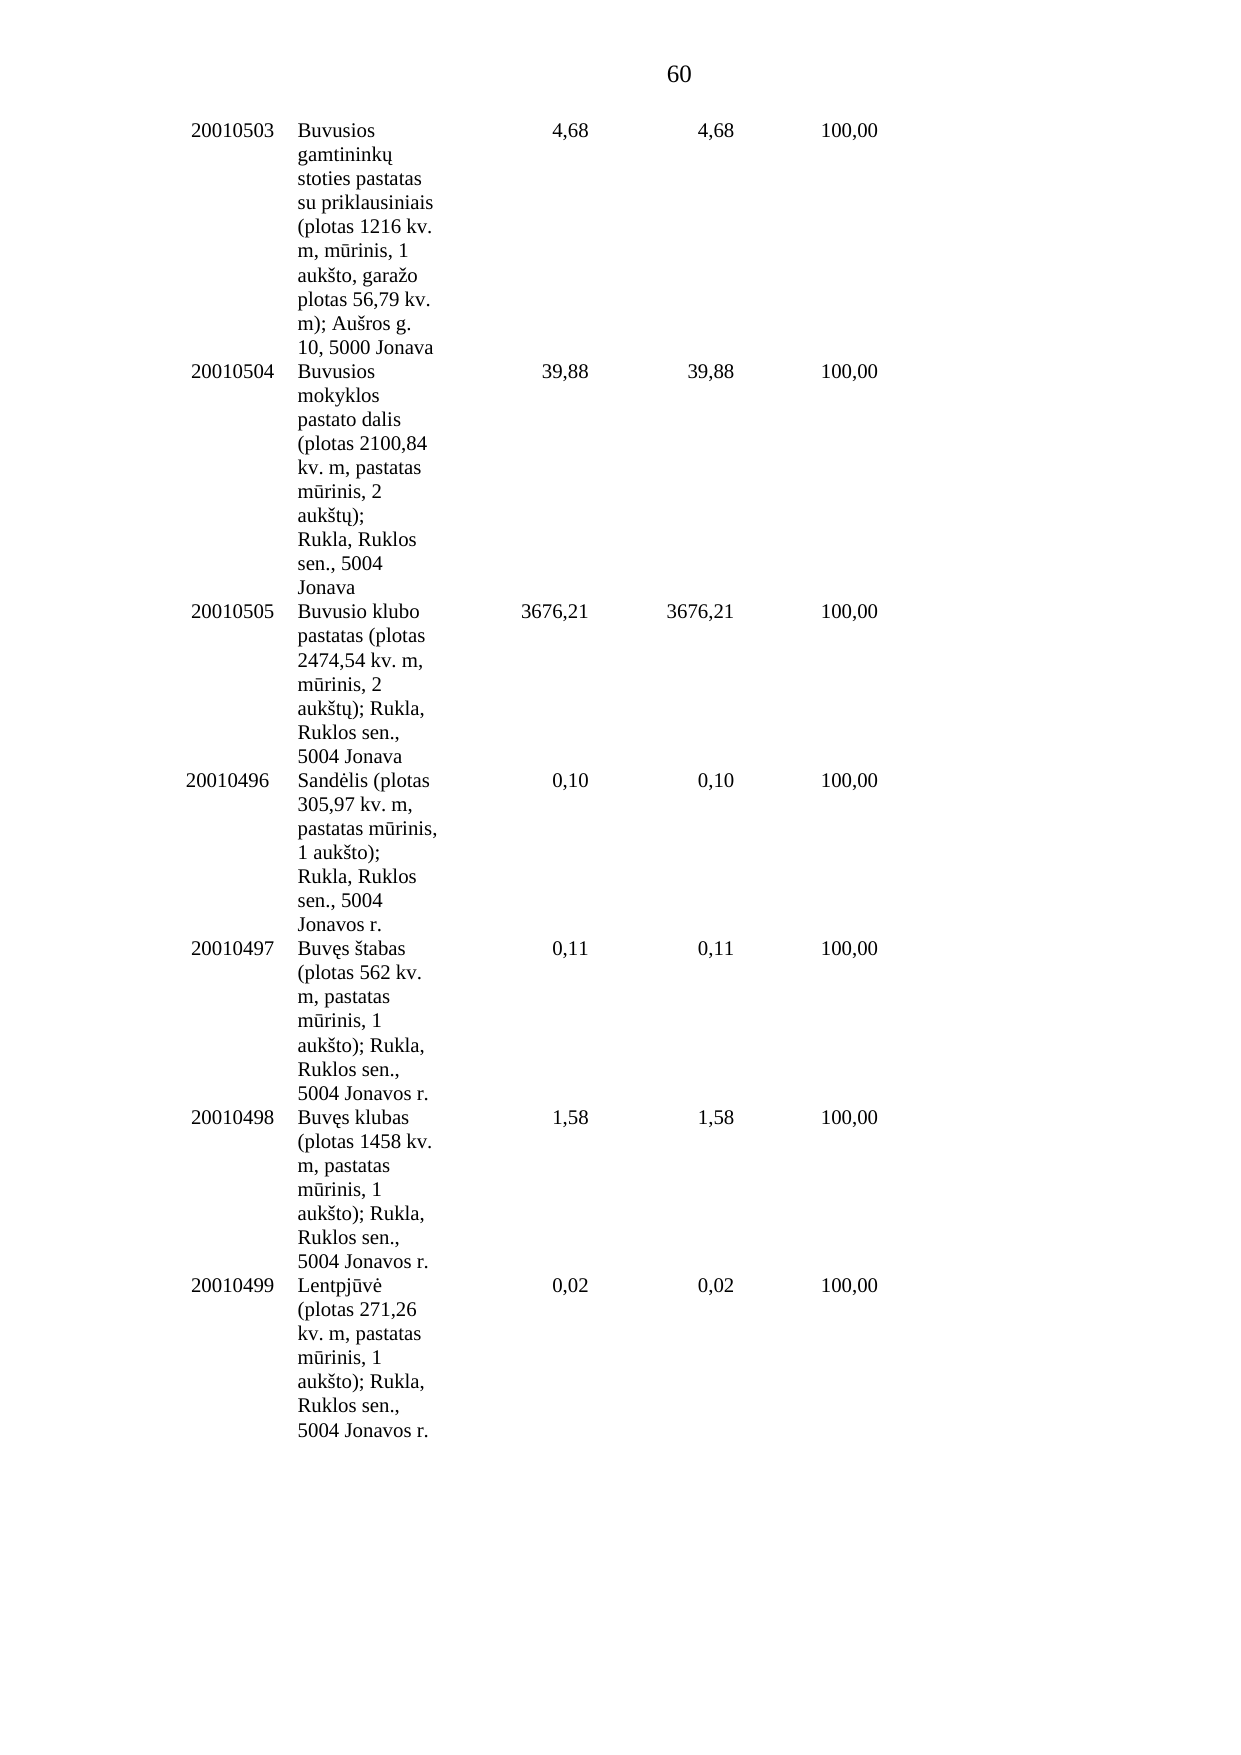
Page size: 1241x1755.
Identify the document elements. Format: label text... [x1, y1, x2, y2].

table_cell 1,58 [605, 1105, 750, 1273]
table_cell [1188, 936, 1198, 1105]
table_cell [894, 1105, 1056, 1273]
table_cell [1179, 1105, 1188, 1273]
table_cell 100,00 [750, 118, 894, 359]
table_cell 1,58 [451, 1105, 605, 1273]
table_cell [1179, 1273, 1188, 1442]
table_cell [1169, 1105, 1179, 1273]
table_cell [1056, 599, 1169, 768]
table_cell 3676,21 [605, 599, 750, 768]
table_cell 4,68 [605, 118, 750, 359]
table_cell [894, 768, 1056, 936]
table_cell 100,00 [750, 1273, 894, 1442]
table_cell 0,10 [451, 768, 605, 936]
table_cell 100,00 [750, 1105, 894, 1273]
table_cell 20010497 [174, 936, 286, 1105]
table_cell [1188, 1105, 1198, 1273]
table_cell [1169, 768, 1179, 936]
table_cell [1056, 936, 1169, 1105]
table_cell Buvusios mokyklos pastato dalis (plotas 2100,84 kv. m, pastatas mūrinis, 2 aukštų); [286, 359, 451, 527]
table_cell [174, 527, 286, 599]
table_cell [1188, 527, 1198, 599]
table_cell Buvęs štabas (plotas 562 kv. m, pastatas mūrinis, 1 aukšto); Rukla, Ruklos sen., 5004 Jonavos r. [286, 936, 451, 1105]
table_cell [1188, 768, 1198, 936]
table_cell [1179, 936, 1188, 1105]
table_cell [1056, 1273, 1169, 1442]
table_cell 3676,21 [451, 599, 605, 768]
table_cell 20010498 [174, 1105, 286, 1273]
table_cell [1056, 118, 1169, 359]
table_cell 0,10 [605, 768, 750, 936]
table_cell 100,00 [750, 599, 894, 768]
table_cell [1056, 1105, 1169, 1273]
table_cell [1169, 359, 1179, 527]
table_cell 4,68 [451, 118, 605, 359]
table_cell 100,00 [750, 768, 894, 936]
table_cell 20010503 [174, 118, 286, 359]
table_cell [1188, 1273, 1198, 1442]
table_cell 0,11 [605, 936, 750, 1105]
table_cell [750, 527, 894, 599]
table_cell [1188, 359, 1198, 527]
table_cell [1179, 359, 1188, 527]
table_cell [894, 599, 1056, 768]
table_cell [1179, 599, 1188, 768]
table_cell [1056, 527, 1169, 599]
table_cell [1169, 599, 1179, 768]
table_cell [894, 527, 1056, 599]
table_cell Sandėlis (plotas 305,97 kv. m, pastatas mūrinis, 1 aukšto); Rukla, Ruklos sen., 5004 Jonavos r. [286, 768, 451, 936]
table_cell [451, 527, 605, 599]
table_cell [894, 1273, 1056, 1442]
table_cell 0,02 [605, 1273, 750, 1442]
table_cell Buvusios gamtininkų stoties pastatas su priklausiniais (plotas 1216 kv. m, mūrinis, 1 aukšto, garažo plotas 56,79 kv. m); Aušros g. 10, 5000 Jonava [286, 118, 451, 359]
table_cell [1179, 768, 1188, 936]
table_cell 20010504 [174, 359, 286, 527]
table_cell 20010496 [174, 768, 286, 936]
table_cell Rukla, Ruklos sen., 5004 Jonava [286, 527, 451, 599]
table_cell [1169, 936, 1179, 1105]
table_cell [1179, 527, 1188, 599]
table_cell Buvęs klubas (plotas 1458 kv. m, pastatas mūrinis, 1 aukšto); Rukla, Ruklos sen., 5004 Jonavos r. [286, 1105, 451, 1273]
table_cell [1169, 1273, 1179, 1442]
table_cell 100,00 [750, 936, 894, 1105]
table_cell Buvusio klubo pastatas (plotas 2474,54 kv. m, mūrinis, 2 aukštų); Rukla, Ruklos sen., 5004 Jonava [286, 599, 451, 768]
table_cell [894, 359, 1056, 527]
table_cell 20010505 [174, 599, 286, 768]
table_cell [1179, 118, 1188, 359]
table_cell [1056, 768, 1169, 936]
table_cell [1169, 118, 1179, 359]
table_cell 100,00 [750, 359, 894, 527]
table_cell [894, 118, 1056, 359]
table_cell 0,11 [451, 936, 605, 1105]
table_cell Lentpjūvė (plotas 271,26 kv. m, pastatas mūrinis, 1 aukšto); Rukla, Ruklos sen., 5004 Jonavos r. [286, 1273, 451, 1442]
table_cell [1169, 527, 1179, 599]
table_cell [1188, 599, 1198, 768]
table_cell 20010499 [174, 1273, 286, 1442]
table_cell 39,88 [605, 359, 750, 527]
table_cell [1056, 359, 1169, 527]
table_cell [894, 936, 1056, 1105]
table_cell [1188, 118, 1198, 359]
table_cell [605, 527, 750, 599]
table_cell 39,88 [451, 359, 605, 527]
table_cell 0,02 [451, 1273, 605, 1442]
